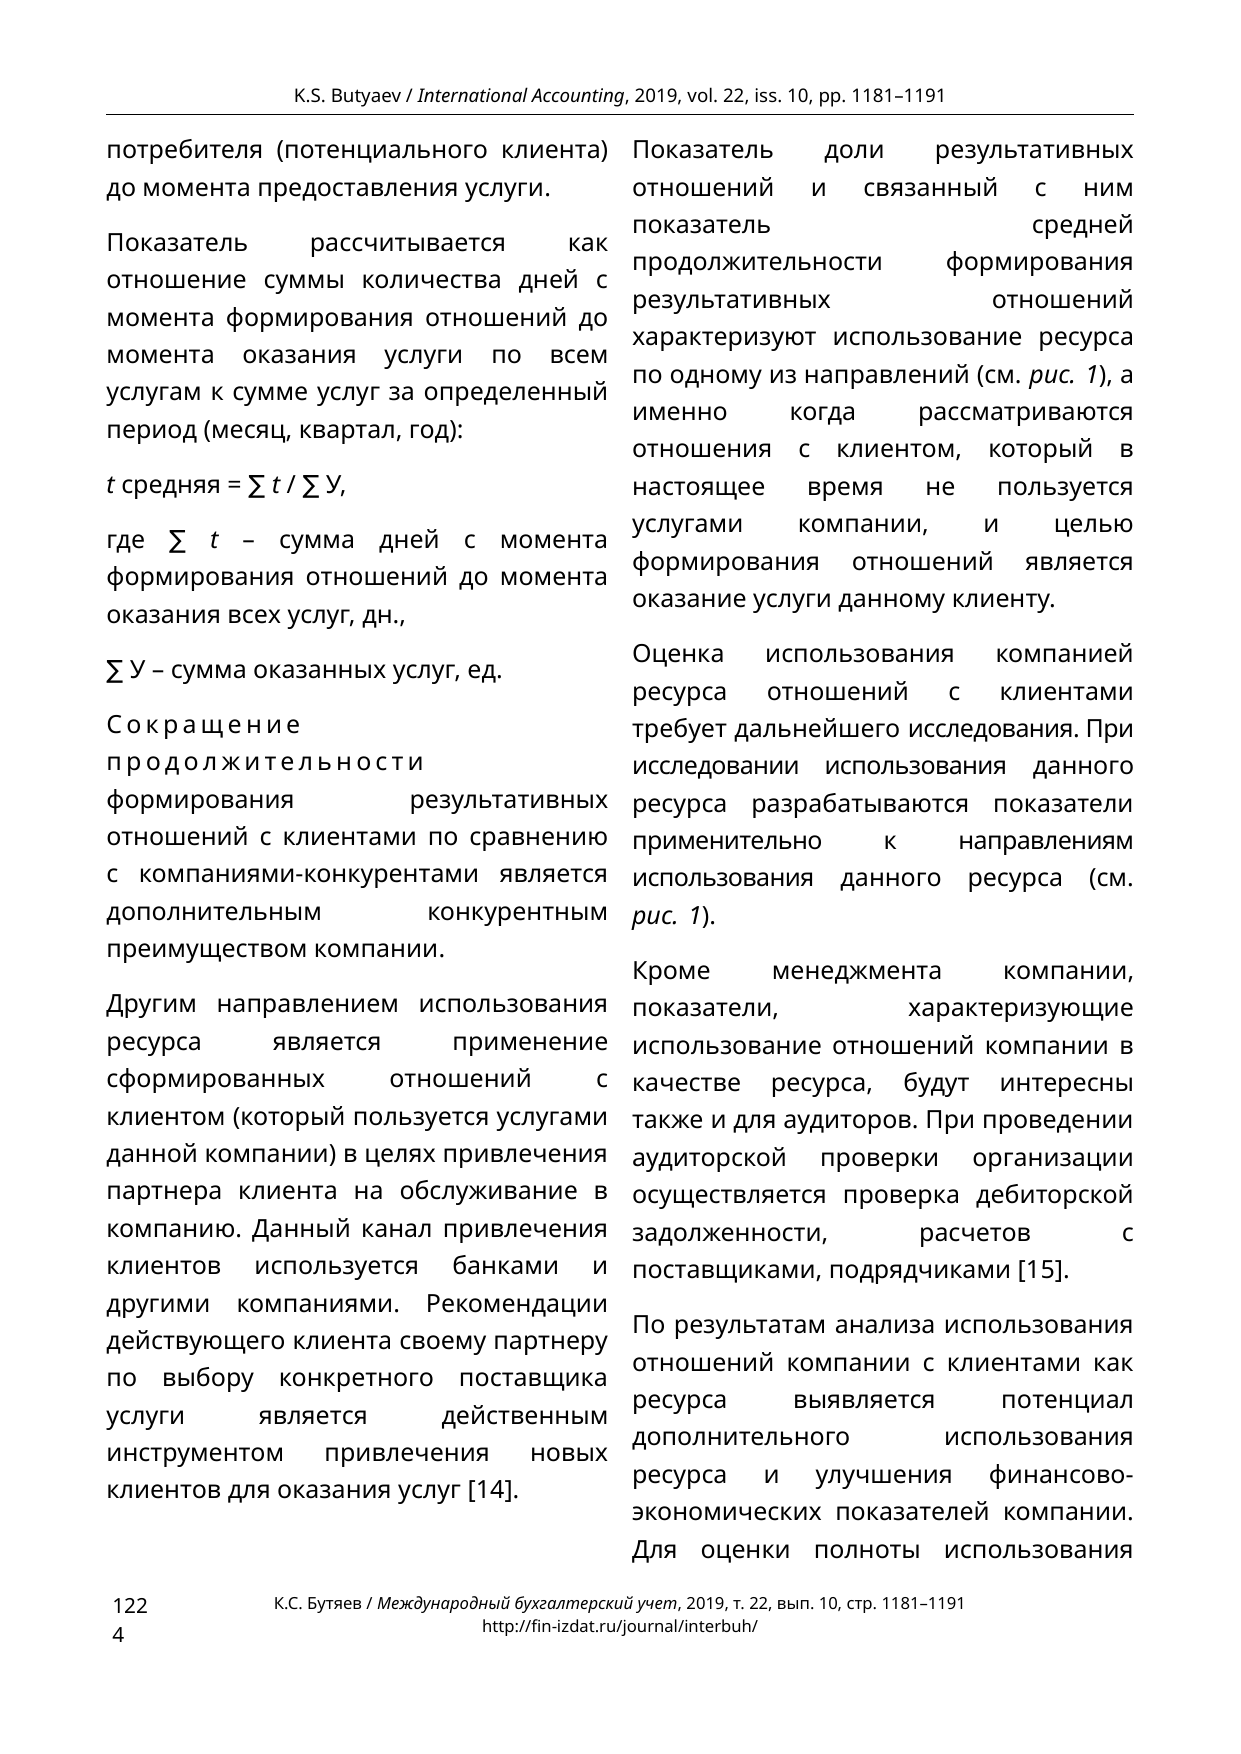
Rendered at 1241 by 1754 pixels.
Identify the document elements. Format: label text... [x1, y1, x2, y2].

text Показатель доли результативных отношений и связанный с ним показатель средней продолжительности формирования результативных отношений характеризуют использование ресурса по одному из направлений (см. рис. 1), а именно когда рассматриваются отношения с клиентом, который в настоящее время не пользуется услугами компании, и целью формирования отношений является оказание услуги данному клиенту. [632, 132, 1134, 615]
text потребителя (потенциального клиента) до момента предоставления услуги. [106, 132, 608, 203]
text По результатам анализа использования отношений компании с клиентами как ресурса выявляется потенциал дополнительного использования ресурса и улучшения финансово-экономических показателей компании. Для оценки полноты использования [632, 1307, 1134, 1565]
text t средняя = ∑ t / ∑ У, [106, 466, 608, 501]
text Кроме менеджмента компании, показатели, характеризующие использование отношений компании в качестве ресурса, будут интересны также и для аудиторов. При проведении аудиторской проверки организации осуществляется проверка дебиторской задолженности, расчетов с поставщиками, подрядчиками [15]. [632, 953, 1134, 1286]
text где ∑ t – сумма дней с момента формирования отношений до момента оказания всех услуг, дн., [106, 522, 608, 630]
text Показатель рассчитывается как отношение суммы количества дней с момента формирования отношений до момента оказания услуги по всем услугам к сумме услуг за определенный период (месяц, квартал, год): [106, 224, 608, 445]
text ∑ У – сумма оказанных услуг, ед. [106, 651, 608, 686]
text Сокращение продолжительности формирования результативных отношений с клиентами по сравнению с компаниями-конкурентами является дополнительным конкурентным преимуществом компании. [106, 707, 608, 965]
text Другим направлением использования ресурса является применение сформированных отношений с клиентом (который пользуется услугами данной компании) в целях привлечения партнера клиента на обслуживание в компанию. Данный канал привлечения клиентов используется банками и другими компаниями. Рекомендации действующего клиента своему партнеру по выбору конкретного поставщика услуги является действенным инструментом привлечения новых клиентов для оказания услуг [14]. [106, 986, 608, 1506]
text Оценка использования компанией ресурса отношений с клиентами требует дальнейшего исследования. При исследовании использования данного ресурса разрабатываются показатели применительно к направлениям использования данного ресурса (см. рис. 1). [632, 636, 1134, 932]
